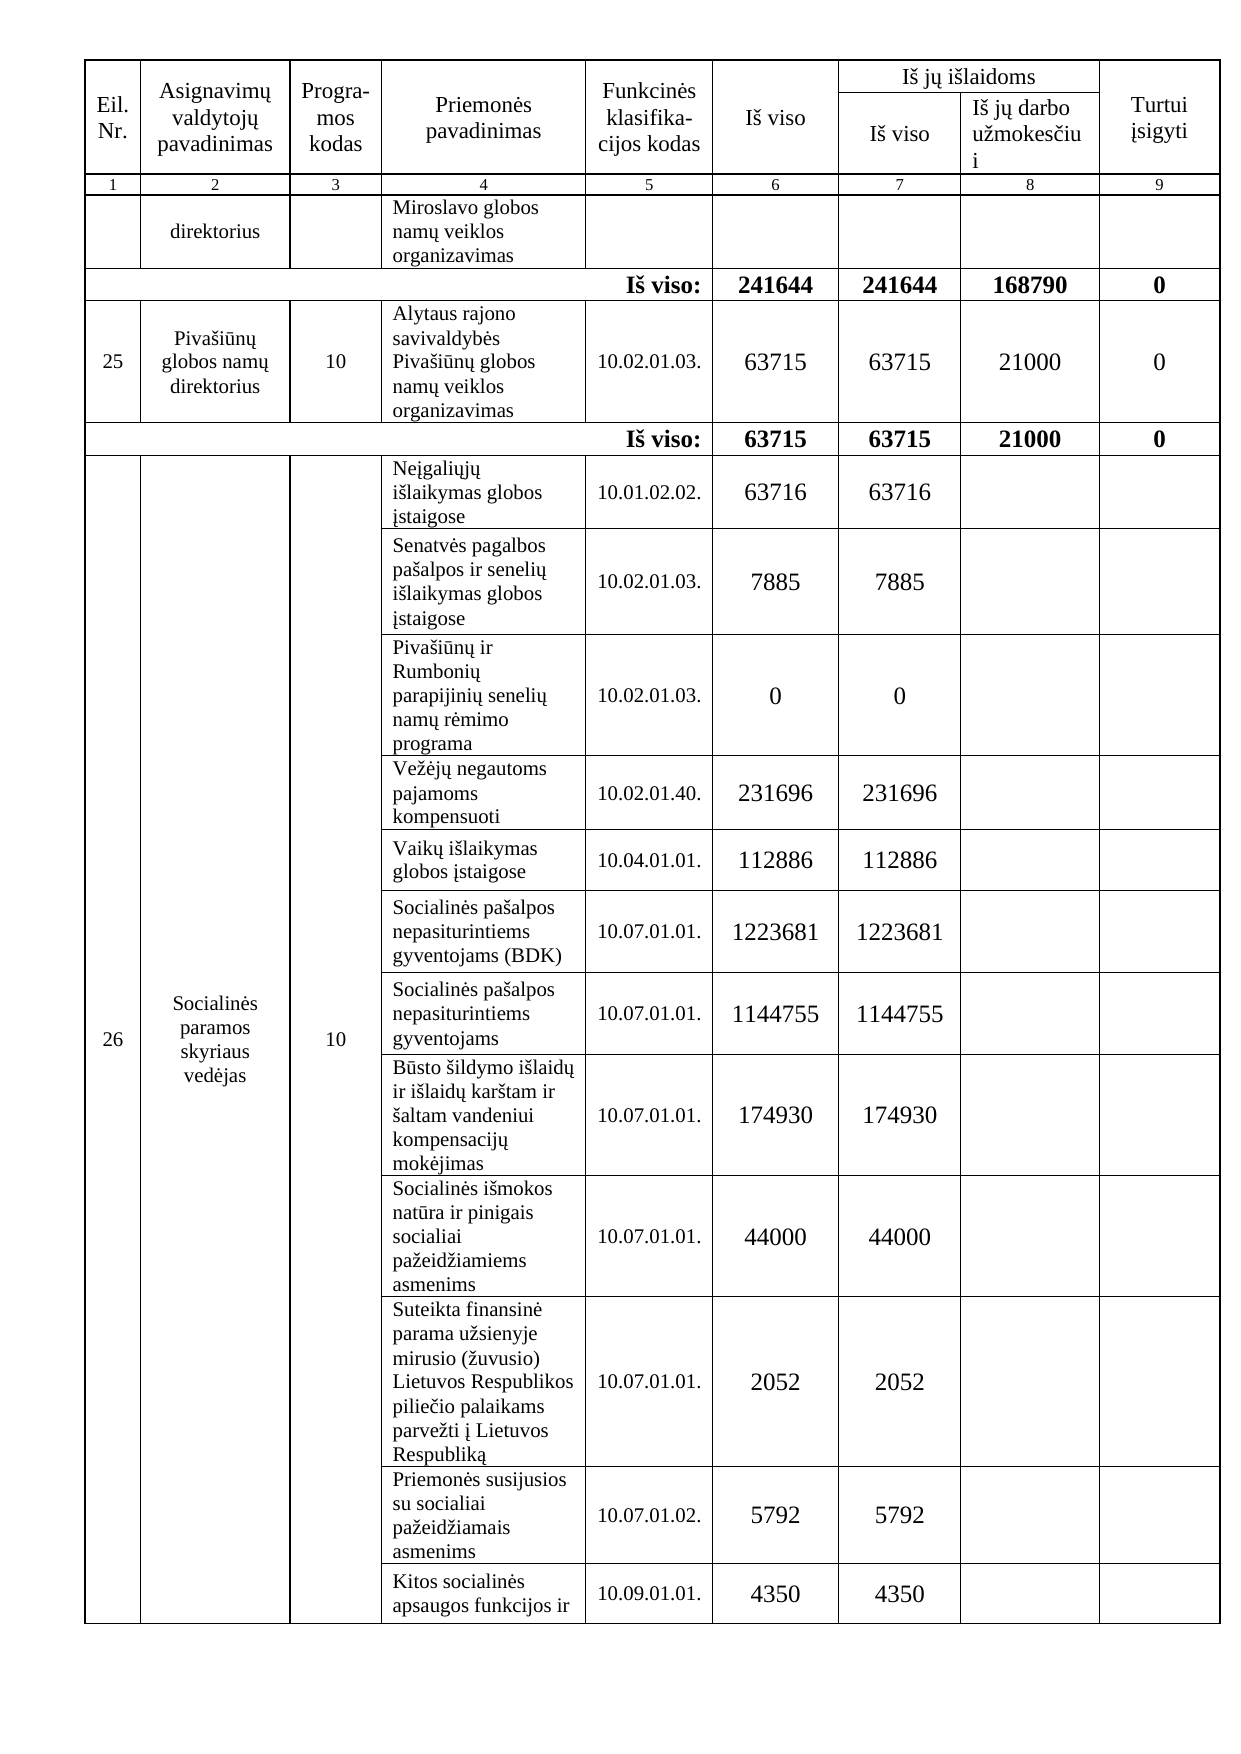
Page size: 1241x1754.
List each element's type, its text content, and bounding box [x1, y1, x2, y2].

table_cell [961, 1176, 1099, 1296]
table_cell [839, 196, 960, 267]
table_header Priemonės pavadinimas [382, 61, 585, 173]
table_cell 63715 [839, 301, 960, 422]
table_header Iš jų išlaidoms [839, 61, 1099, 92]
table_cell 1144755 [839, 973, 960, 1053]
table_cell 10.07.01.01. [586, 1176, 712, 1296]
table_cell Neįgaliųjų išlaikymas globos įstaigose [382, 456, 585, 528]
table_cell Pivašiūnų ir Rumbonių parapijinių senelių namų rėmimo programa [382, 635, 585, 755]
table_cell 9 [1100, 175, 1219, 194]
table_cell Vežėjų negautoms pajamoms kompensuoti [382, 756, 585, 828]
table_cell Kitos socialinės apsaugos funkcijos ir [382, 1564, 585, 1622]
table_cell [961, 1055, 1099, 1175]
table_cell [1100, 973, 1219, 1053]
table_cell [961, 830, 1099, 889]
table_cell Iš viso: [86, 423, 712, 454]
table_cell [961, 1467, 1099, 1563]
table_cell [1100, 830, 1219, 889]
table_cell Būsto šildymo išlaidų ir išlaidų karštam ir šaltam vandeniui kompensacijų mokėjimas [382, 1055, 585, 1175]
table_cell Pivašiūnų globos namų direktorius [141, 301, 289, 422]
table_cell 0 [1100, 269, 1219, 300]
table_cell 63715 [839, 423, 960, 454]
table_cell [291, 196, 381, 267]
table_cell Socialinės išmokos natūra ir pinigais socialiai pažeidžiamiems asmenims [382, 1176, 585, 1296]
table_cell 21000 [961, 301, 1099, 422]
table_cell [961, 196, 1099, 267]
table_cell 1223681 [839, 891, 960, 972]
table_header Funkcinės klasifika-cijos kodas [586, 61, 712, 173]
table_cell 231696 [713, 756, 838, 828]
table_cell 4 [382, 175, 585, 194]
table_cell 7 [839, 175, 960, 194]
table_cell [1100, 196, 1219, 267]
table_cell 10.02.01.03. [586, 301, 712, 422]
table_cell 63716 [713, 456, 838, 528]
table_cell 10.01.02.02. [586, 456, 712, 528]
table_cell 10.09.01.01. [586, 1564, 712, 1622]
table_cell 10.02.01.03. [586, 635, 712, 755]
table_cell [961, 756, 1099, 828]
table_cell 112886 [839, 830, 960, 889]
table_cell 2 [141, 175, 289, 194]
table_cell 5792 [839, 1467, 960, 1563]
table_header Asignavimų valdytojų pavadinimas [141, 61, 289, 173]
table_cell 112886 [713, 830, 838, 889]
table_cell [586, 196, 712, 267]
table_cell 0 [713, 635, 838, 755]
table_cell 0 [839, 635, 960, 755]
table_cell Senatvės pagalbos pašalpos ir senelių išlaikymas globos įstaigose [382, 529, 585, 634]
table_cell Socialinės pašalpos nepasiturintiems gyventojams (BDK) [382, 891, 585, 972]
table_header Progra-mos kodas [291, 61, 381, 173]
table_cell 26 [86, 456, 140, 1622]
table_cell 241644 [713, 269, 838, 300]
table_cell [961, 1297, 1099, 1466]
table_cell 10.07.01.01. [586, 973, 712, 1053]
table_cell [1100, 635, 1219, 755]
table_cell 4350 [713, 1564, 838, 1622]
table_cell [961, 891, 1099, 972]
table_header Eil. Nr. [86, 61, 140, 173]
table_cell 1144755 [713, 973, 838, 1053]
table_cell [1100, 1564, 1219, 1622]
table_cell [1100, 1297, 1219, 1466]
table_cell 231696 [839, 756, 960, 828]
table_cell 10.02.01.40. [586, 756, 712, 828]
table_cell Iš jų darbo užmokesčiui [961, 93, 1099, 173]
table_header Turtui įsigyti [1100, 61, 1219, 173]
table_cell [1100, 1176, 1219, 1296]
table_cell [961, 456, 1099, 528]
table_cell 7885 [839, 529, 960, 634]
table_cell 241644 [839, 269, 960, 300]
table_cell 10.07.01.01. [586, 1055, 712, 1175]
table_cell [1100, 1055, 1219, 1175]
table_header Iš viso [713, 61, 838, 173]
table_cell 0 [1100, 301, 1219, 422]
table_cell 168790 [961, 269, 1099, 300]
table_cell 10.07.01.01. [586, 891, 712, 972]
table_cell [961, 1564, 1099, 1622]
table_cell 5792 [713, 1467, 838, 1563]
table_cell [961, 529, 1099, 634]
table_cell [961, 973, 1099, 1053]
table_cell 2052 [713, 1297, 838, 1466]
table_cell Iš viso [839, 93, 960, 173]
table_cell 0 [1100, 423, 1219, 454]
table_cell 174930 [713, 1055, 838, 1175]
table_cell [1100, 456, 1219, 528]
table_cell 63715 [713, 423, 838, 454]
table_cell Priemonės susijusios su socialiai pažeidžiamais asmenims [382, 1467, 585, 1563]
table_cell 174930 [839, 1055, 960, 1175]
table_cell direktorius [141, 196, 289, 267]
table_cell 1223681 [713, 891, 838, 972]
table_cell 10 [291, 301, 381, 422]
table_cell 44000 [839, 1176, 960, 1296]
table_cell 3 [291, 175, 381, 194]
table_cell [1100, 891, 1219, 972]
table_cell Socialinės paramos skyriaus vedėjas [141, 456, 289, 1622]
table_cell 6 [713, 175, 838, 194]
table_cell 8 [961, 175, 1099, 194]
table_cell 63715 [713, 301, 838, 422]
table_cell 2052 [839, 1297, 960, 1466]
table_cell Socialinės pašalpos nepasiturintiems gyventojams [382, 973, 585, 1053]
table_cell 4350 [839, 1564, 960, 1622]
table_cell Iš viso: [86, 269, 712, 300]
table_cell 7885 [713, 529, 838, 634]
table_cell [86, 196, 140, 267]
table_cell [1100, 529, 1219, 634]
table_cell 10.07.01.01. [586, 1297, 712, 1466]
table_cell 44000 [713, 1176, 838, 1296]
table_cell 5 [586, 175, 712, 194]
table_cell [1100, 756, 1219, 828]
table_cell 10 [291, 456, 381, 1622]
table_cell [713, 196, 838, 267]
table_cell 1 [86, 175, 140, 194]
table_cell 25 [86, 301, 140, 422]
table_cell 10.04.01.01. [586, 830, 712, 889]
table_cell Suteikta finansinė parama užsienyje mirusio (žuvusio) Lietuvos Respublikos piliečio palaikams parvežti į Lietuvos Respubliką [382, 1297, 585, 1466]
table_cell [1100, 1467, 1219, 1563]
table_cell [961, 635, 1099, 755]
table_cell 10.02.01.03. [586, 529, 712, 634]
table_cell 21000 [961, 423, 1099, 454]
table_cell Miroslavo globos namų veiklos organizavimas [382, 196, 585, 267]
table_cell Vaikų išlaikymas globos įstaigose [382, 830, 585, 889]
table_cell Alytaus rajono savivaldybės Pivašiūnų globos namų veiklos organizavimas [382, 301, 585, 422]
table_cell 10.07.01.02. [586, 1467, 712, 1563]
table_cell 63716 [839, 456, 960, 528]
